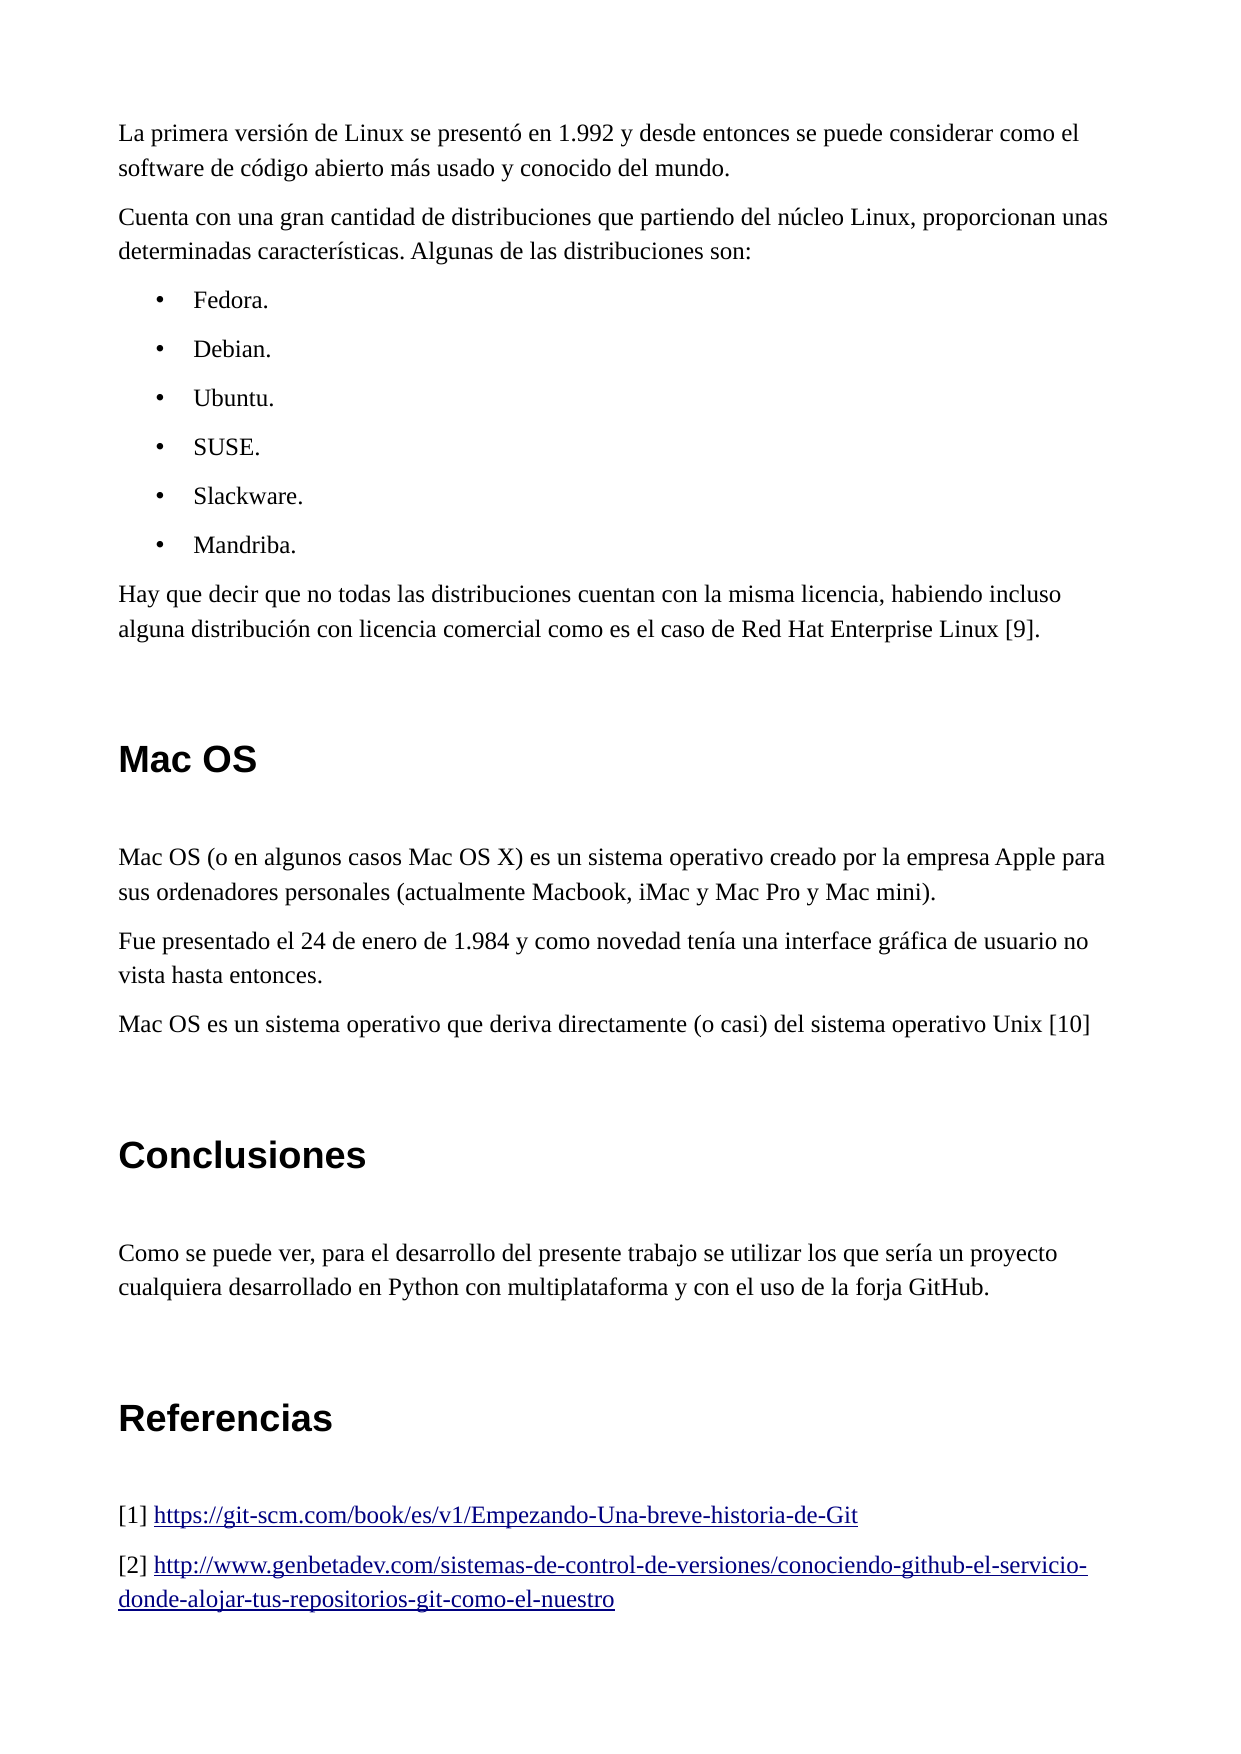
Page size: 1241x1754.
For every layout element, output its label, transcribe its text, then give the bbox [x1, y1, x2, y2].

list Mandriba. [156, 531, 1122, 559]
list SUSE. [156, 432, 1122, 461]
list Ubuntu. [156, 383, 1122, 412]
list Fedora. [156, 285, 1122, 314]
text [2] http://www.genbetadev.com/sistemas-de-control-de-versiones/conociendo-github-el-servicio-donde-alojar-tus-repositorios-git-como-el-nuestro [118, 1550, 1122, 1613]
text Como se puede ver, para el desarrollo del presente trabajo se utilizar los que sería un proyecto cualquiera desarrollado en Python con multiplataforma y con el uso de la forja GitHub. [118, 1238, 1122, 1301]
list Slackware. [156, 481, 1122, 510]
text [1] https://git-scm.com/book/es/v1/Empezando-Una-breve-historia-de-Git [118, 1501, 1122, 1529]
text Hay que decir que no todas las distribuciones cuentan con la misma licencia, habiendo incluso alguna distribución con licencia comercial como es el caso de Red Hat Enterprise Linux [9]. [118, 579, 1122, 643]
subtitle Conclusiones [118, 1133, 1122, 1176]
text La primera versión de Linux se presentó en 1.992 y desde entonces se puede considerar como el software de código abierto más usado y conocido del mundo. [118, 118, 1122, 181]
subtitle Mac OS [118, 737, 1122, 781]
text Fue presentado el 24 de enero de 1.984 y como novedad tenía una interface gráfica de usuario no vista hasta entonces. [118, 926, 1122, 989]
text Mac OS (o en algunos casos Mac OS X) es un sistema operativo creado por la empresa Apple para sus ordenadores personales (actualmente Macbook, iMac y Mac Pro y Mac mini). [118, 842, 1122, 906]
text Mac OS es un sistema operativo que deriva directamente (o casi) del sistema operativo Unix [10] [118, 1009, 1122, 1038]
text Cuenta con una gran cantidad de distribuciones que partiendo del núcleo Linux, proporcionan unas determinadas características. Algunas de las distribuciones son: [118, 202, 1122, 265]
subtitle Referencias [118, 1395, 1122, 1439]
list Debian. [156, 334, 1122, 363]
